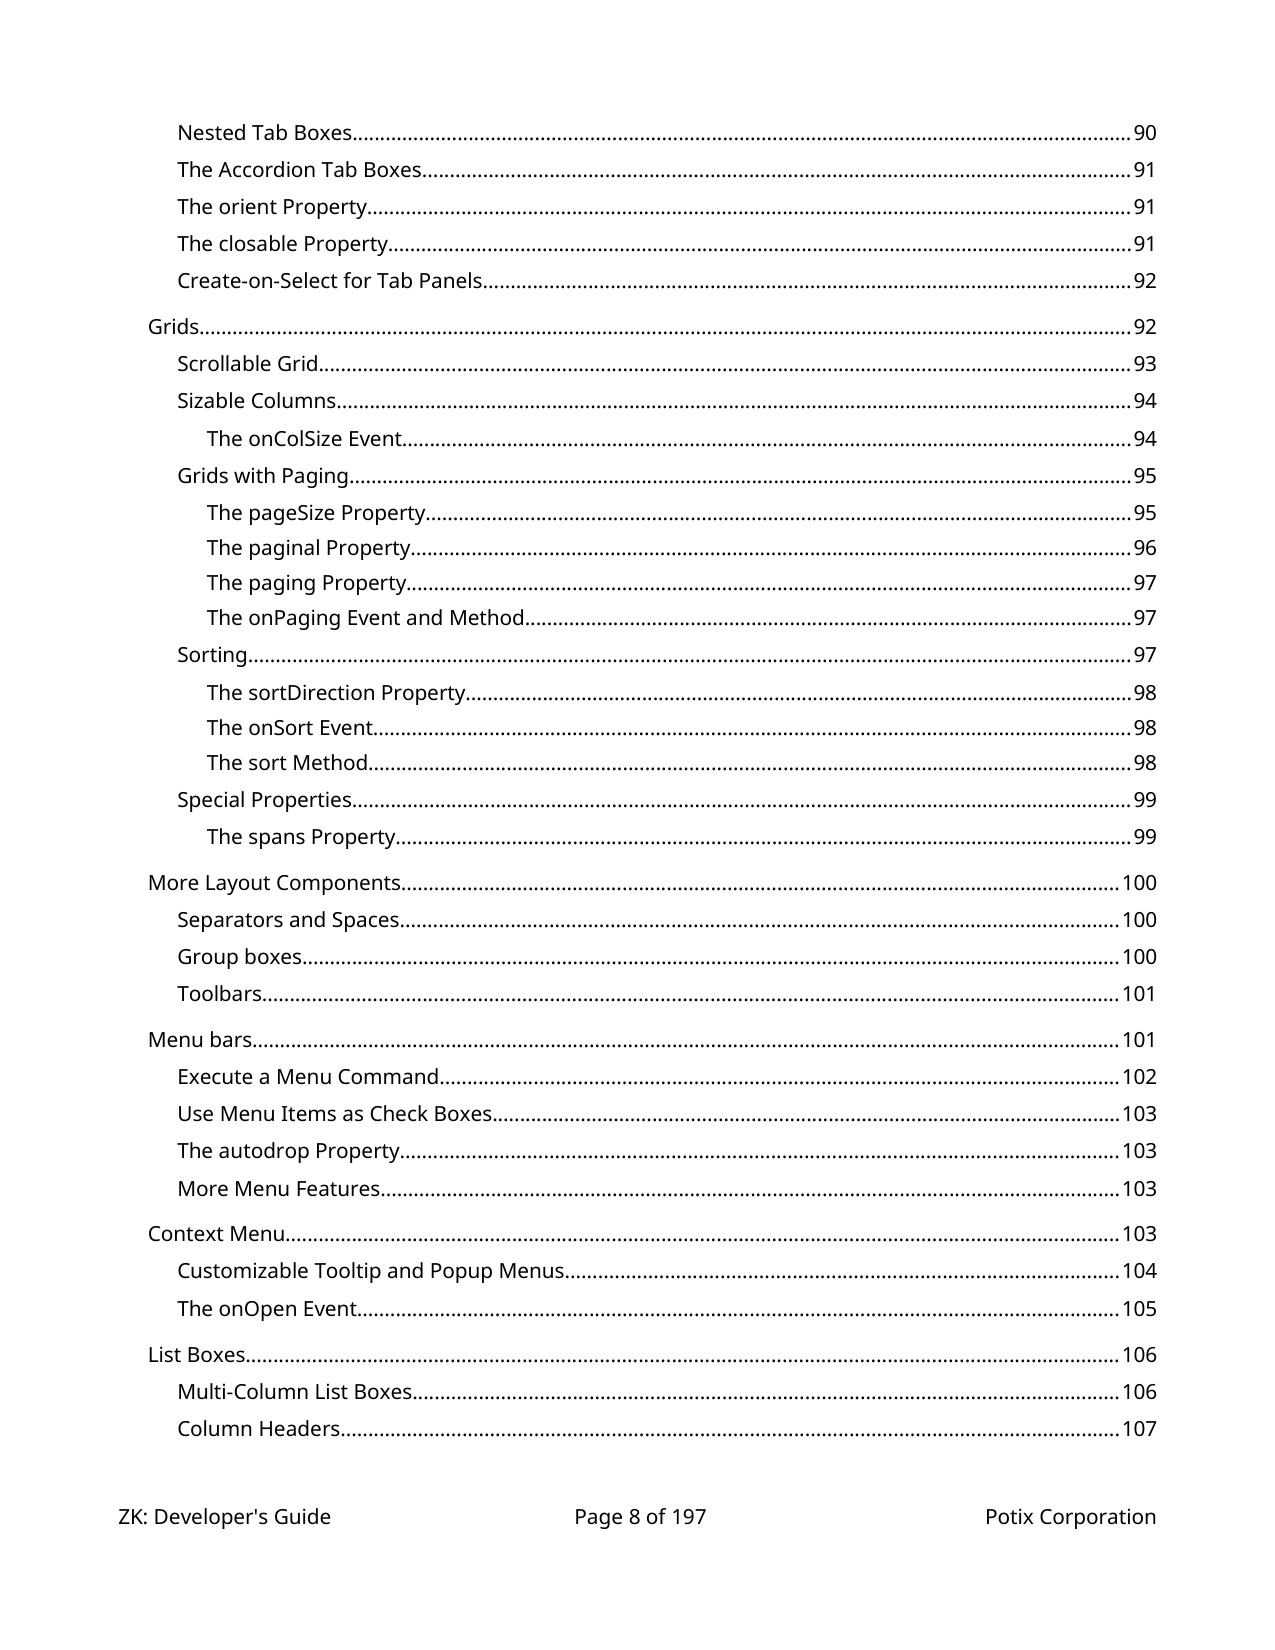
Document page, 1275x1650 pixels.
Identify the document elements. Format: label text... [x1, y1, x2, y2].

text The sort Method 98 [207, 748, 1157, 776]
text Context Menu 103 [148, 1219, 1157, 1248]
text Execute a Menu Command 102 [177, 1062, 1157, 1091]
text Scrollable Grid 93 [177, 349, 1157, 378]
text The closable Property 91 [177, 229, 1157, 258]
text Grids with Paging 95 [177, 461, 1157, 489]
text Special Properties 99 [177, 785, 1157, 813]
text The autodrop Property 103 [177, 1137, 1157, 1165]
text The pageSize Property 95 [207, 498, 1157, 526]
text The onSort Event 98 [207, 713, 1157, 741]
text The onOpen Event 105 [177, 1294, 1157, 1322]
text Sizable Columns 94 [177, 387, 1157, 415]
text Group boxes 100 [177, 942, 1157, 971]
text The sortDirection Property 98 [207, 678, 1157, 706]
text List Boxes 106 [148, 1340, 1157, 1368]
text The paginal Property 96 [207, 533, 1157, 561]
text Grids 92 [148, 312, 1157, 341]
text Customizable Tooltip and Popup Menus 104 [177, 1257, 1157, 1285]
text Multi-Column List Boxes 106 [177, 1377, 1157, 1405]
text Column Headers 107 [177, 1414, 1157, 1442]
text More Menu Features 103 [177, 1174, 1157, 1202]
text The onColSize Event 94 [207, 424, 1157, 452]
text The orient Property 91 [177, 192, 1157, 221]
text The spans Property 99 [207, 822, 1157, 850]
text Separators and Spaces 100 [177, 905, 1157, 933]
text Nested Tab Boxes 90 [177, 118, 1157, 146]
text The paging Property 97 [207, 568, 1157, 596]
text Sorting 97 [177, 641, 1157, 669]
text The Accordion Tab Boxes 91 [177, 155, 1157, 183]
text Create-on-Select for Tab Panels 92 [177, 266, 1157, 295]
text More Layout Components 100 [148, 868, 1157, 896]
text Toolbars 101 [177, 979, 1157, 1008]
text Menu bars 101 [148, 1025, 1157, 1053]
text Use Menu Items as Check Boxes 103 [177, 1099, 1157, 1128]
text The onPaging Event and Method 97 [207, 603, 1157, 632]
